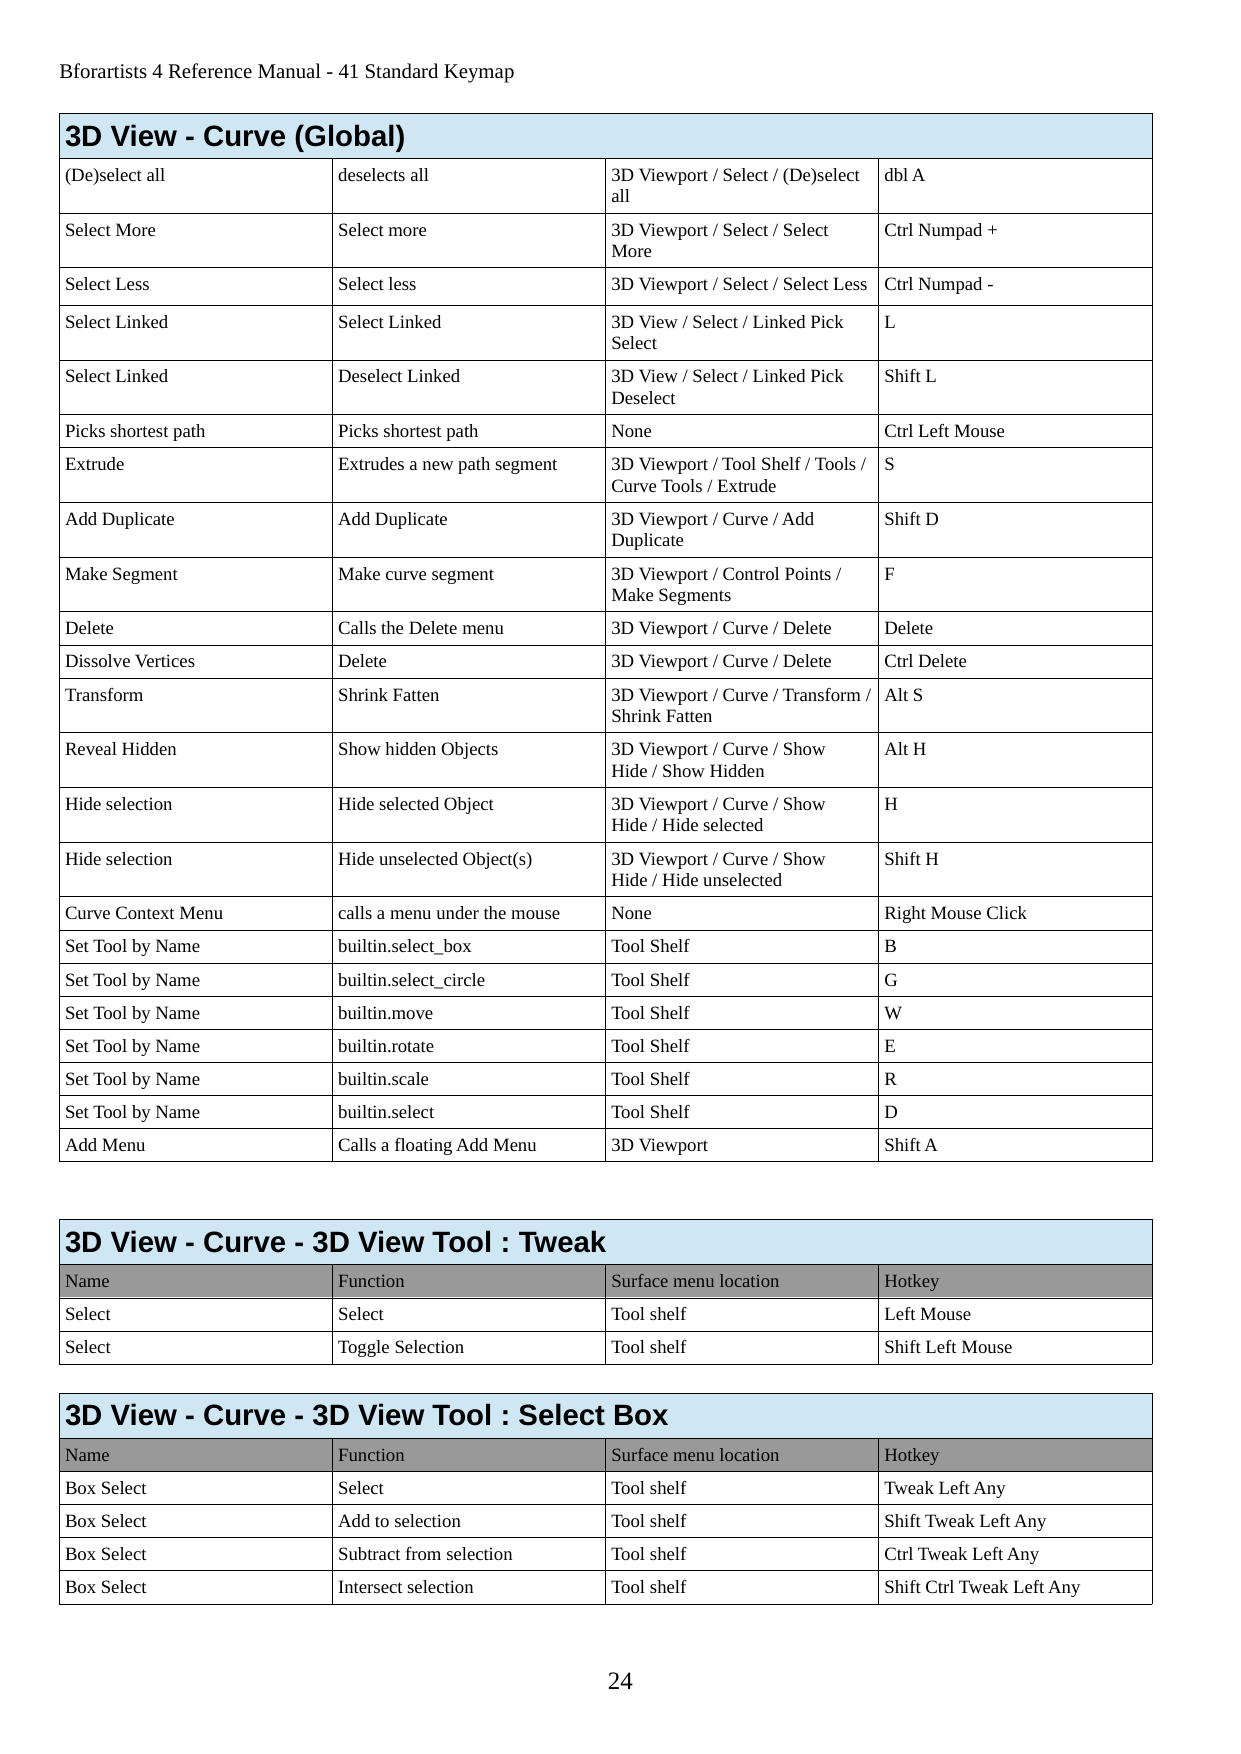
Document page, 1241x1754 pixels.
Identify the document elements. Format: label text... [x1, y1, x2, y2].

table_cell Set Tool by Name [60, 1063, 332, 1095]
table_cell Select [60, 1299, 332, 1331]
table_cell Select Linked [60, 361, 332, 414]
table_cell Set Tool by Name [60, 997, 332, 1029]
table_cell Deselect Linked [333, 361, 605, 414]
table_cell Select less [333, 268, 605, 305]
table_cell Subtract from selection [333, 1538, 605, 1570]
table_cell Select [333, 1299, 605, 1331]
table_cell S [879, 448, 1152, 502]
table_cell Select more [333, 214, 605, 267]
table_cell Hide selection [60, 843, 332, 896]
table_cell H [879, 788, 1152, 842]
table_header 3D View - Curve - 3D View Tool : Tweak [60, 1220, 1152, 1264]
table_cell Name [60, 1265, 332, 1297]
table_cell Extrude [60, 448, 332, 502]
table_cell L [879, 306, 1152, 359]
table_cell Select More [60, 214, 332, 267]
table_cell Shift D [879, 503, 1152, 557]
table_cell builtin.scale [333, 1063, 605, 1095]
table_cell Tool shelf [606, 1505, 878, 1537]
table_cell Shift Tweak Left Any [879, 1505, 1152, 1537]
table_cell 3D Viewport / Control Points / Make Segments [606, 558, 878, 611]
table_cell 3D Viewport [606, 1129, 878, 1161]
table_cell Hide selection [60, 788, 332, 842]
table_cell Make Segment [60, 558, 332, 611]
table_cell Tool Shelf [606, 1096, 878, 1128]
table_cell Add to selection [333, 1505, 605, 1537]
table_cell 3D Viewport / Curve / Show Hide / Hide unselected [606, 843, 878, 896]
table_cell Show hidden Objects [333, 733, 605, 787]
table_cell Add Menu [60, 1129, 332, 1161]
table_cell 3D Viewport / Curve / Transform / Shrink Fatten [606, 679, 878, 732]
table_cell Shift L [879, 361, 1152, 414]
table_cell Calls the Delete menu [333, 612, 605, 644]
table_cell Select [333, 1472, 605, 1504]
table_cell Ctrl Tweak Left Any [879, 1538, 1152, 1570]
table_cell Box Select [60, 1538, 332, 1570]
table_cell Left Mouse [879, 1299, 1152, 1331]
table_cell Tool shelf [606, 1299, 878, 1331]
table_cell 3D View / Select / Linked Pick Deselect [606, 361, 878, 414]
table_cell 3D Viewport / Curve / Show Hide / Show Hidden [606, 733, 878, 787]
table_cell R [879, 1063, 1152, 1095]
table_cell Hotkey [879, 1439, 1152, 1471]
table_cell Picks shortest path [60, 415, 332, 447]
table_cell Tool Shelf [606, 1030, 878, 1062]
table_cell Select Linked [333, 306, 605, 359]
table_cell Hide unselected Object(s) [333, 843, 605, 896]
table_cell builtin.move [333, 997, 605, 1029]
table_cell builtin.select_box [333, 931, 605, 963]
table_cell Select Linked [60, 306, 332, 359]
table_cell Toggle Selection [333, 1332, 605, 1364]
table_cell W [879, 997, 1152, 1029]
table_cell Select [60, 1332, 332, 1364]
table_cell dbl A [879, 159, 1152, 213]
table_cell Tool Shelf [606, 964, 878, 996]
table_cell Set Tool by Name [60, 931, 332, 963]
table_cell E [879, 1030, 1152, 1062]
table_header 3D View - Curve (Global) [60, 114, 1152, 158]
table_cell 3D Viewport / Curve / Show Hide / Hide selected [606, 788, 878, 842]
table_cell Extrudes a new path segment [333, 448, 605, 502]
table_cell Ctrl Numpad + [879, 214, 1152, 267]
table_cell 3D Viewport / Curve / Delete [606, 612, 878, 644]
table_cell Delete [60, 612, 332, 644]
table_cell Calls a floating Add Menu [333, 1129, 605, 1161]
table_cell 3D View / Select / Linked Pick Select [606, 306, 878, 359]
table_cell Shift A [879, 1129, 1152, 1161]
table_cell 3D Viewport / Curve / Delete [606, 646, 878, 678]
table_cell 3D Viewport / Tool Shelf / Tools / Curve Tools / Extrude [606, 448, 878, 502]
table_cell Picks shortest path [333, 415, 605, 447]
table_cell Add Duplicate [60, 503, 332, 557]
table_cell Hide selected Object [333, 788, 605, 842]
table_cell Add Duplicate [333, 503, 605, 557]
table_cell Dissolve Vertices [60, 646, 332, 678]
table_cell Reveal Hidden [60, 733, 332, 787]
table_cell Curve Context Menu [60, 897, 332, 929]
table_cell Set Tool by Name [60, 1096, 332, 1128]
table_cell Delete [879, 612, 1152, 644]
table_cell None [606, 897, 878, 929]
table_cell Function [333, 1439, 605, 1471]
table_cell Delete [333, 646, 605, 678]
table_cell B [879, 931, 1152, 963]
table_cell Intersect selection [333, 1571, 605, 1603]
table_cell Alt S [879, 679, 1152, 732]
table_cell 3D Viewport / Select / (De)select all [606, 159, 878, 213]
table_cell builtin.select_circle [333, 964, 605, 996]
table_cell Select Less [60, 268, 332, 305]
table_cell Tool Shelf [606, 997, 878, 1029]
table_cell Tweak Left Any [879, 1472, 1152, 1504]
table_cell Ctrl Left Mouse [879, 415, 1152, 447]
table_cell Tool Shelf [606, 1063, 878, 1095]
table_cell builtin.select [333, 1096, 605, 1128]
table_cell calls a menu under the mouse [333, 897, 605, 929]
table_cell Box Select [60, 1472, 332, 1504]
table_cell Ctrl Numpad - [879, 268, 1152, 305]
table_cell 3D Viewport / Select / Select More [606, 214, 878, 267]
table_cell Name [60, 1439, 332, 1471]
table_cell Transform [60, 679, 332, 732]
table_cell Set Tool by Name [60, 964, 332, 996]
table_cell Tool Shelf [606, 931, 878, 963]
table_cell 3D Viewport / Select / Select Less [606, 268, 878, 305]
table_cell Tool shelf [606, 1472, 878, 1504]
table_cell Box Select [60, 1571, 332, 1603]
table_cell Shrink Fatten [333, 679, 605, 732]
table_cell Hotkey [879, 1265, 1152, 1297]
table_cell Shift H [879, 843, 1152, 896]
table_cell Shift Ctrl Tweak Left Any [879, 1571, 1152, 1603]
table_cell 3D Viewport / Curve / Add Duplicate [606, 503, 878, 557]
table_cell Tool shelf [606, 1538, 878, 1570]
table_cell None [606, 415, 878, 447]
table_cell G [879, 964, 1152, 996]
table_header 3D View - Curve - 3D View Tool : Select Box [60, 1394, 1152, 1438]
table_cell Tool shelf [606, 1332, 878, 1364]
table_cell Box Select [60, 1505, 332, 1537]
table_cell Shift Left Mouse [879, 1332, 1152, 1364]
table_cell Surface menu location [606, 1439, 878, 1471]
table_cell Surface menu location [606, 1265, 878, 1297]
table_cell D [879, 1096, 1152, 1128]
table_cell Function [333, 1265, 605, 1297]
table_cell deselects all [333, 159, 605, 213]
table_cell Tool shelf [606, 1571, 878, 1603]
table_cell Set Tool by Name [60, 1030, 332, 1062]
table_cell Alt H [879, 733, 1152, 787]
table_cell builtin.rotate [333, 1030, 605, 1062]
table_cell F [879, 558, 1152, 611]
table_cell Right Mouse Click [879, 897, 1152, 929]
table_cell Ctrl Delete [879, 646, 1152, 678]
table_cell Make curve segment [333, 558, 605, 611]
table_cell (De)select all [60, 159, 332, 213]
